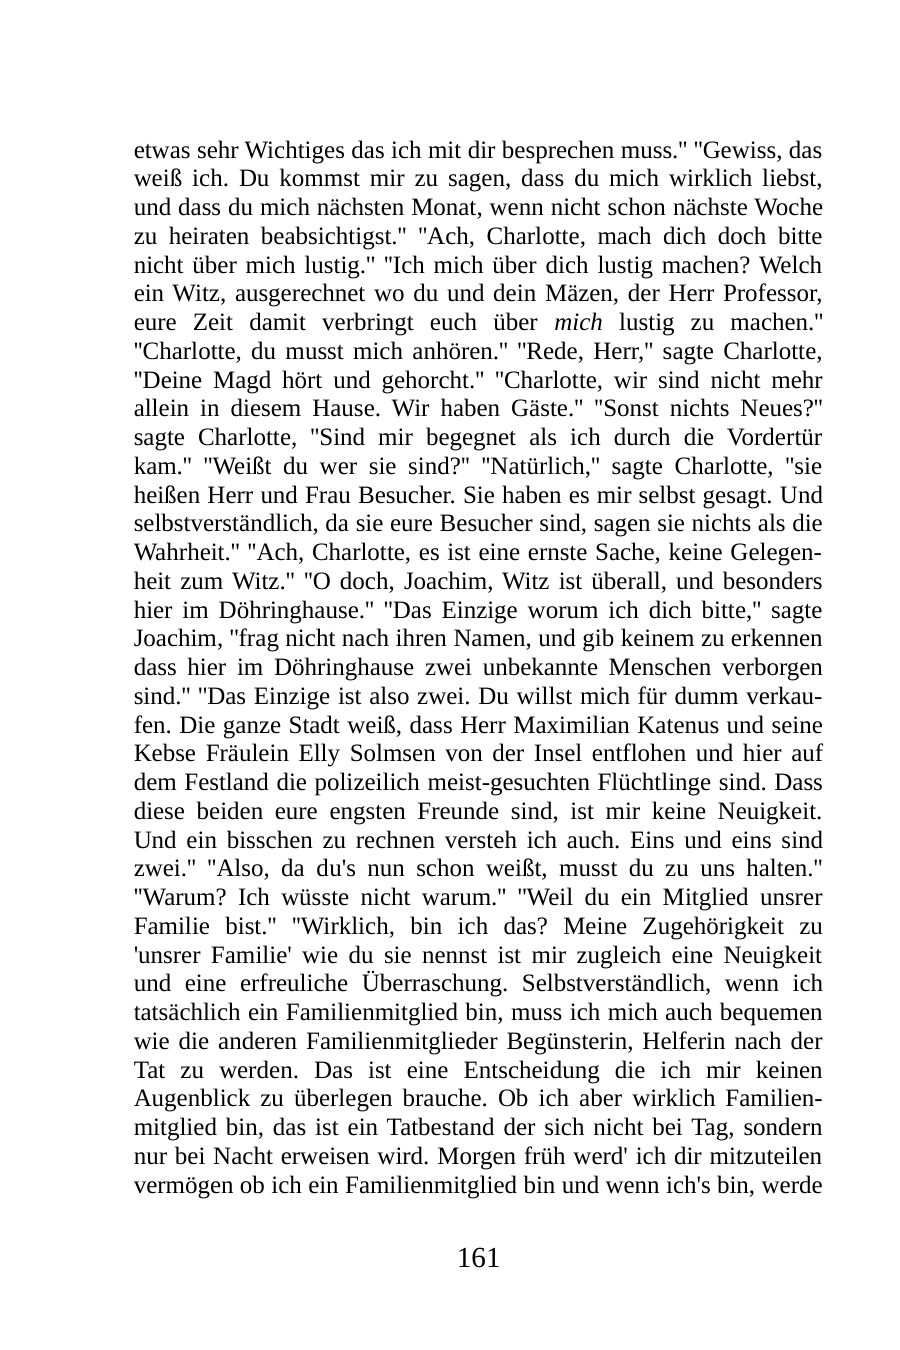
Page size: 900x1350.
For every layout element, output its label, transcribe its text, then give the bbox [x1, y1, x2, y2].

text etwas sehr Wichtiges das ich mit dir besprechen muss.'' ''Gewiss, das weiß ich. Du kommst mir zu sagen, dass du mich wirklich liebst, und dass du mich nächsten Monat, wenn nicht schon nächste Woche zu heiraten beabsichtigst.'' ''Ach, Charlotte, mach dich doch bitte nicht über mich lustig.'' ''Ich mich über dich lustig machen? Welch ein Witz, ausgerechnet wo du und dein Mäzen, der Herr Professor, eure Zeit damit verbringt euch über mich lustig zu machen.'' ''Charlotte, du musst mich anhören.'' ''Rede, Herr,'' sagte Charlotte, ''Deine Magd hört und gehorcht.'' ''Charlotte, wir sind nicht mehr allein in diesem Hause. Wir haben Gäste.'' ''Sonst nichts Neues?'' sagte Charlotte, ''Sind mir begegnet als ich durch die Vordertür kam.'' ''Weißt du wer sie sind?'' ''Natürlich,'' sagte Charlotte, ''sie heißen Herr und Frau Besucher. Sie haben es mir selbst gesagt. Und selbstverständlich, da sie eure Besucher sind, sagen sie nichts als die Wahrheit.'' ''Ach, Charlotte, es ist eine ernste Sache, keine Gelegen-heit zum Witz.'' ''O doch, Joachim, Witz ist überall, und besonders hier im Döhringhause.'' ''Das Einzige worum ich dich bitte,'' sagte Joachim, ''frag nicht nach ihren Namen, und gib keinem zu erkennen dass hier im Döhringhause zwei unbekannte Menschen verborgen sind.'' ''Das Einzige ist also zwei. Du willst mich für dumm verkau-fen. Die ganze Stadt weiß, dass Herr Maximilian Katenus und seine Kebse Fräulein Elly Solmsen von der Insel entflohen und hier auf dem Festland die polizeilich meist-gesuchten Flüchtlinge sind. Dass diese beiden eure engsten Freunde sind, ist mir keine Neuigkeit. Und ein bisschen zu rechnen versteh ich auch. Eins und eins sind zwei.'' ''Also, da du's nun schon weißt, musst du zu uns halten.'' ''Warum? Ich wüsste nicht warum.'' ''Weil du ein Mitglied unsrer Familie bist.'' ''Wirklich, bin ich das? Meine Zugehörigkeit zu 'unsrer Familie' wie du sie nennst ist mir zugleich eine Neuigkeit und eine erfreuliche Überraschung. Selbstverständlich, wenn ich tatsächlich ein Familienmitglied bin, muss ich mich auch bequemen wie die anderen Familienmitglieder Begünsterin, Helferin nach der Tat zu werden. Das ist eine Entscheidung die ich mir keinen Augenblick zu überlegen brauche. Ob ich aber wirklich Familien-mitglied bin, das ist ein Tatbestand der sich nicht bei Tag, sondern nur bei Nacht erweisen wird. Morgen früh werd' ich dir mitzuteilen vermögen ob ich ein Familienmitglied bin und wenn ich's bin, werde [133, 135, 823, 1198]
